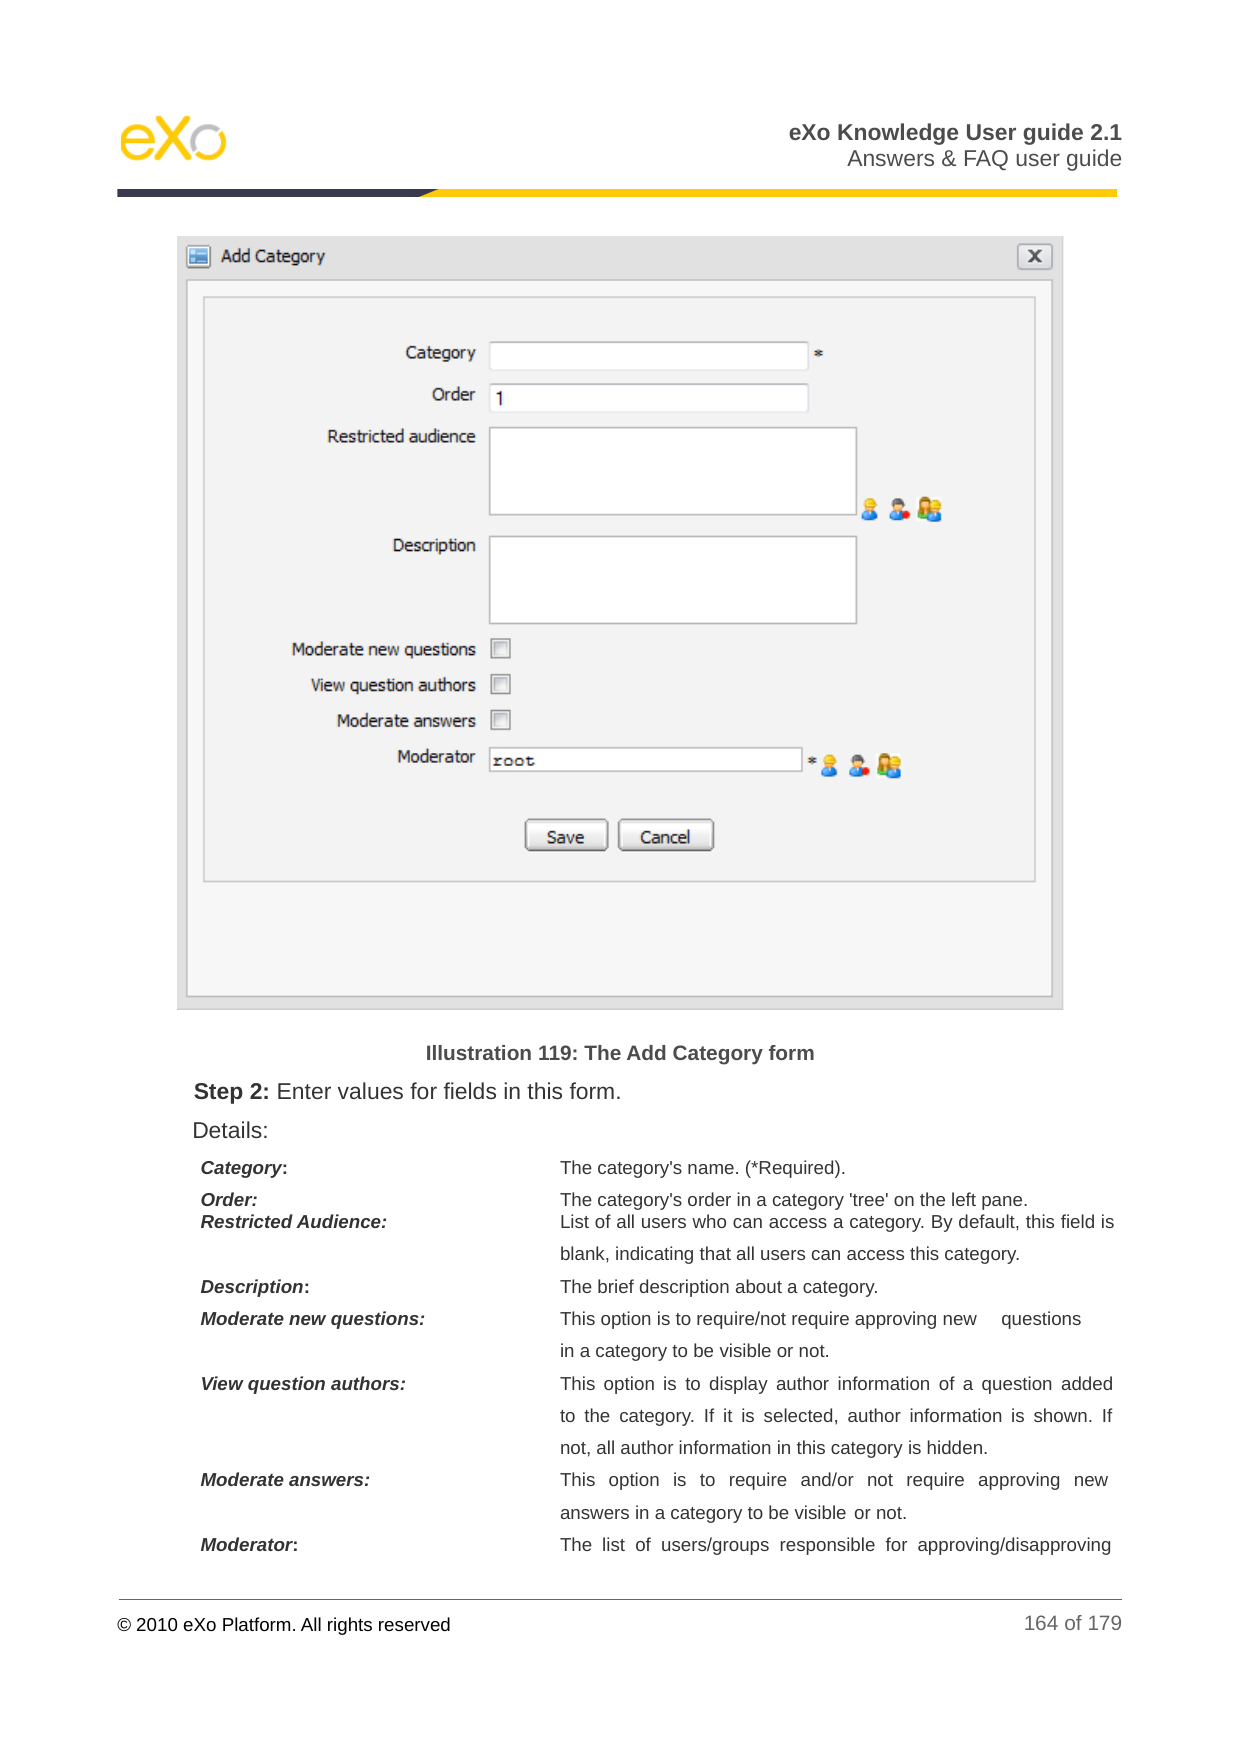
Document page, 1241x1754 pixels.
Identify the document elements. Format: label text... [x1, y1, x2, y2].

text Description: The brief description about a category. [200, 1275, 1122, 1297]
text Category: The category's name. (*Required). [200, 1157, 1122, 1178]
list Step 2: Enter values for fields in this form. [156, 223, 1122, 1104]
text Restricted Audience: List of all users who can access a category. By default, this field is blank, indicating that all users can access this category. [200, 1211, 1122, 1265]
text Moderate answers: This option is to require and/or not require approving new answers in a category to be visible or not. [200, 1469, 1122, 1523]
text Order: The category's order in a category 'tree' on the left pane. [200, 1189, 1122, 1211]
picture [120, 115, 227, 161]
list Illustration 119: The Add Category form [177, 1010, 1063, 1065]
picture [177, 236, 1064, 1010]
text Details: [192, 1117, 1122, 1144]
text View question authors: This option is to display author information of a question added to the category. If it is selected, author information is shown. If not, all author information in this category is hidden. [200, 1372, 1122, 1458]
picture [117, 189, 1118, 197]
text Moderate new questions: This option is to require/not require approving new questions in a category to be visible or not. [200, 1308, 1122, 1362]
text Moderator: The list of users/groups responsible for approving/disapproving [200, 1534, 1122, 1555]
